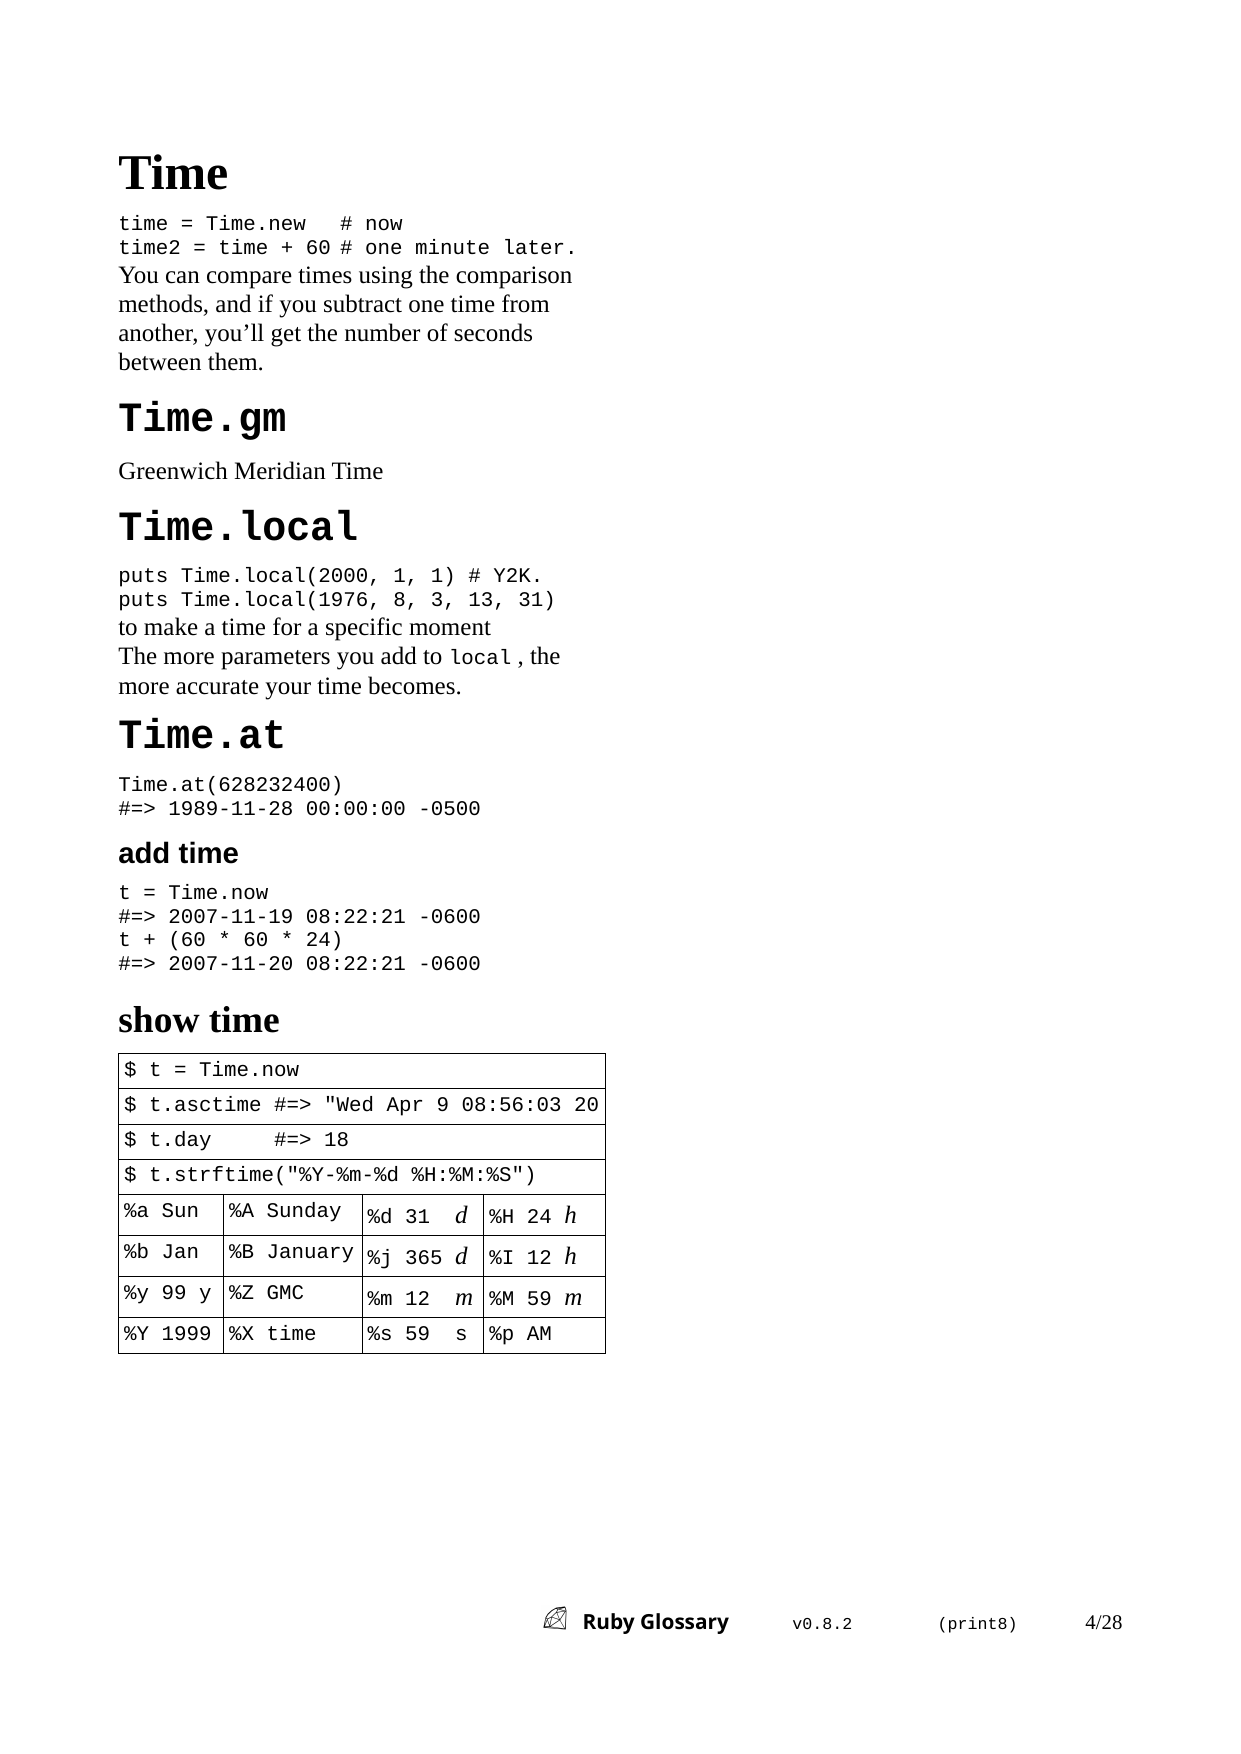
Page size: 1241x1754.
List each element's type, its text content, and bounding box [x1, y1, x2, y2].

table_cell %m 12 m [363, 1277, 483, 1317]
table_cell %d 31 d [363, 1195, 483, 1235]
table_cell %M 59 m [484, 1277, 605, 1317]
table_cell $ t.day #=> 18 [119, 1125, 605, 1159]
subtitle Time [118, 143, 605, 201]
table_cell $ t.asctime #=> "Wed Apr 9 08:56:03 20 [119, 1089, 605, 1123]
table_cell %Y 1999 [119, 1318, 223, 1352]
subtitle Time.local [118, 506, 605, 553]
text puts Time.local(2000, 1, 1) # Y2K. [118, 565, 605, 589]
table_cell %A Sunday [224, 1195, 362, 1235]
table_cell %Z GMC [224, 1277, 362, 1317]
text Greenwich Meridian Time [118, 456, 605, 485]
table_header $ t = Time.now [119, 1054, 605, 1088]
subtitle show time [118, 997, 605, 1041]
table_cell %b Jan [119, 1236, 223, 1276]
text puts Time.local(1976, 8, 3, 13, 31) [118, 589, 605, 612]
table_cell $ t.strftime("%Y-%m-%d %H:%M:%S") [119, 1160, 605, 1194]
text #=> 1989-11-28 00:00:00 -0500 [118, 797, 605, 821]
table_cell %y 99 y [119, 1277, 223, 1317]
text The more parameters you add to local , the more accurate your time becomes. [118, 641, 605, 699]
table_cell %a Sun [119, 1195, 223, 1235]
subtitle Time.at [118, 714, 605, 761]
text time2 = time + 60 # one minute later. [118, 237, 605, 260]
text #=> 2007-11-19 08:22:21 -0600 [118, 906, 605, 929]
picture [541, 1605, 567, 1630]
subtitle add time [118, 836, 605, 869]
subtitle Time.gm [118, 396, 605, 443]
table_cell %B January [224, 1236, 362, 1276]
text You can compare times using the comparison methods, and if you subtract one time from another, you’ll get the number of seconds between them. [118, 260, 605, 375]
text #=> 2007-11-20 08:22:21 -0600 [118, 953, 605, 977]
text t + (60 * 60 * 24) [118, 929, 605, 953]
table_cell %X time [224, 1318, 362, 1352]
table_cell %I 12 h [484, 1236, 605, 1276]
table_cell %s 59 s [363, 1318, 483, 1352]
table_cell %p AM [484, 1318, 605, 1352]
text Time.at(628232400) [118, 774, 605, 797]
table_cell %j 365 d [363, 1236, 483, 1276]
text to make a time for a specific moment [118, 612, 605, 641]
table_cell %H 24 h [484, 1195, 605, 1235]
text t = Time.now [118, 882, 605, 906]
text time = Time.new # now [118, 213, 605, 237]
